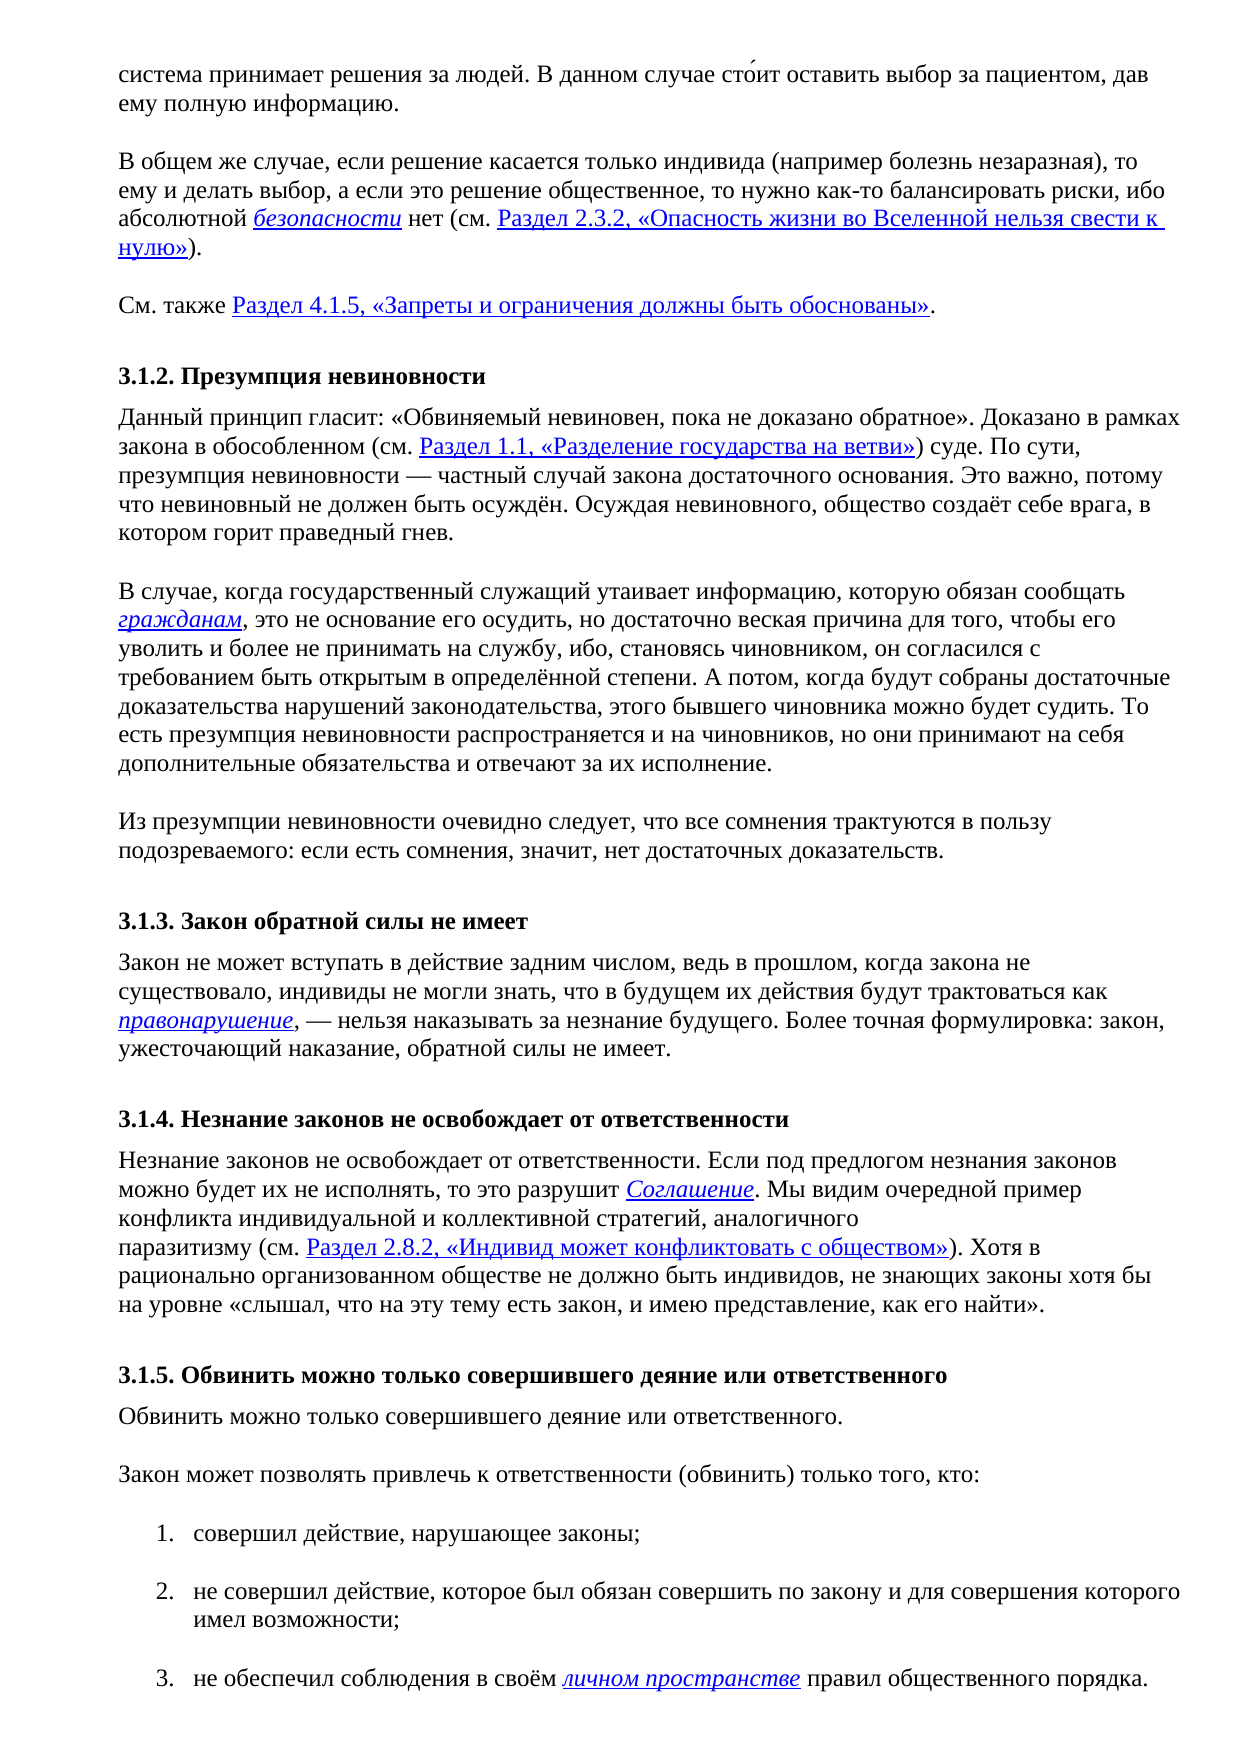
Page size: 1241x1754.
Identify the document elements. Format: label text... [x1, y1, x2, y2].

list совершил действие, нарушающее законы; [156, 1518, 1181, 1546]
subtitle 3.1.2. Презумпция невиновности [118, 361, 1181, 390]
text Из презумпции невиновности очевидно следует, что все сомнения трактуются в пользу подозреваемого: если есть сомнения, значит, нет достаточных доказательств. [118, 806, 1181, 864]
subtitle 3.1.5. Обвинить можно только совершившего деяние или ответственного [118, 1360, 1181, 1389]
subtitle 3.1.3. Закон обратной силы не имеет [118, 906, 1181, 935]
text Незнание законов не освобождает от ответственности. Если под предлогом незнания законов можно будет их не исполнять, то это разрушит Соглашение. Мы видим очередной пример конфликта индивидуальной и коллективной стратегий, аналогичного паразитизму (см. Раздел 2.8.2, «Индивид может конфликтовать с обществом»). Хотя в рационально организованном обществе не должно быть индивидов, не знающих законы хотя бы на уровне «слышал, что на эту тему есть закон, и имею представление, как его найти». [118, 1145, 1181, 1318]
text Обвинить можно только совершившего деяние или ответственного. [118, 1401, 1181, 1430]
text См. также Раздел 4.1.5, «Запреты и ограничения должны быть обоснованы». [118, 291, 1181, 319]
text Закон может позволять привлечь к ответственности (обвинить) только того, кто: [118, 1459, 1181, 1488]
text Закон не может вступать в действие задним числом, ведь в прошлом, когда закона не существовало, индивиды не могли знать, что в будущем их действия будут трактоваться как правонарушение, — нельзя наказывать за незнание будущего. Более точная формулировка: закон, ужесточающий наказание, обратной силы не имеет. [118, 947, 1181, 1062]
text система принимает решения за людей. В данном случае сто́ит оставить выбор за пациентом, дав ему полную информацию. [118, 59, 1181, 117]
text Данный принцип гласит: «Обвиняемый невиновен, пока не доказано обратное». Доказано в рамках закона в обособленном (см. Раздел 1.1, «Разделение государства на ветви») суде. По сути, презумпция невиновности — частный случай закона достаточного основания. Это важно, потому что невиновный не должен быть осуждён. Осуждая невиновного, общество создаёт себе врага, в котором горит праведный гнев. [118, 402, 1181, 546]
subtitle 3.1.4. Незнание законов не освобождает от ответственности [118, 1104, 1181, 1133]
list не обеспечил соблюдения в своём личном пространстве правил общественного порядка. [156, 1663, 1181, 1692]
text В общем же случае, если решение касается только индивида (например болезнь незаразная), то ему и делать выбор, а если это решение общественное, то нужно как-то балансировать риски, ибо абсолютной безопасности нет (см. Раздел 2.3.2, «Опасность жизни во Вселенной нельзя свести к нулю»). [118, 146, 1181, 261]
list не совершил действие, которое был обязан совершить по закону и для совершения которого имел возможности; [156, 1576, 1181, 1633]
text В случае, когда государственный служащий утаивает информацию, которую обязан сообщать гражданам, это не основание его осудить, но достаточно веская причина для того, чтобы его уволить и более не принимать на службу, ибо, становясь чиновником, он согласился с требованием быть открытым в определённой степени. А потом, когда будут собраны достаточные доказательства нарушений законодательства, этого бывшего чиновника можно будет судить. То есть презумпция невиновности распространяется и на чиновников, но они принимают на себя дополнительные обязательства и отвечают за их исполнение. [118, 576, 1181, 777]
